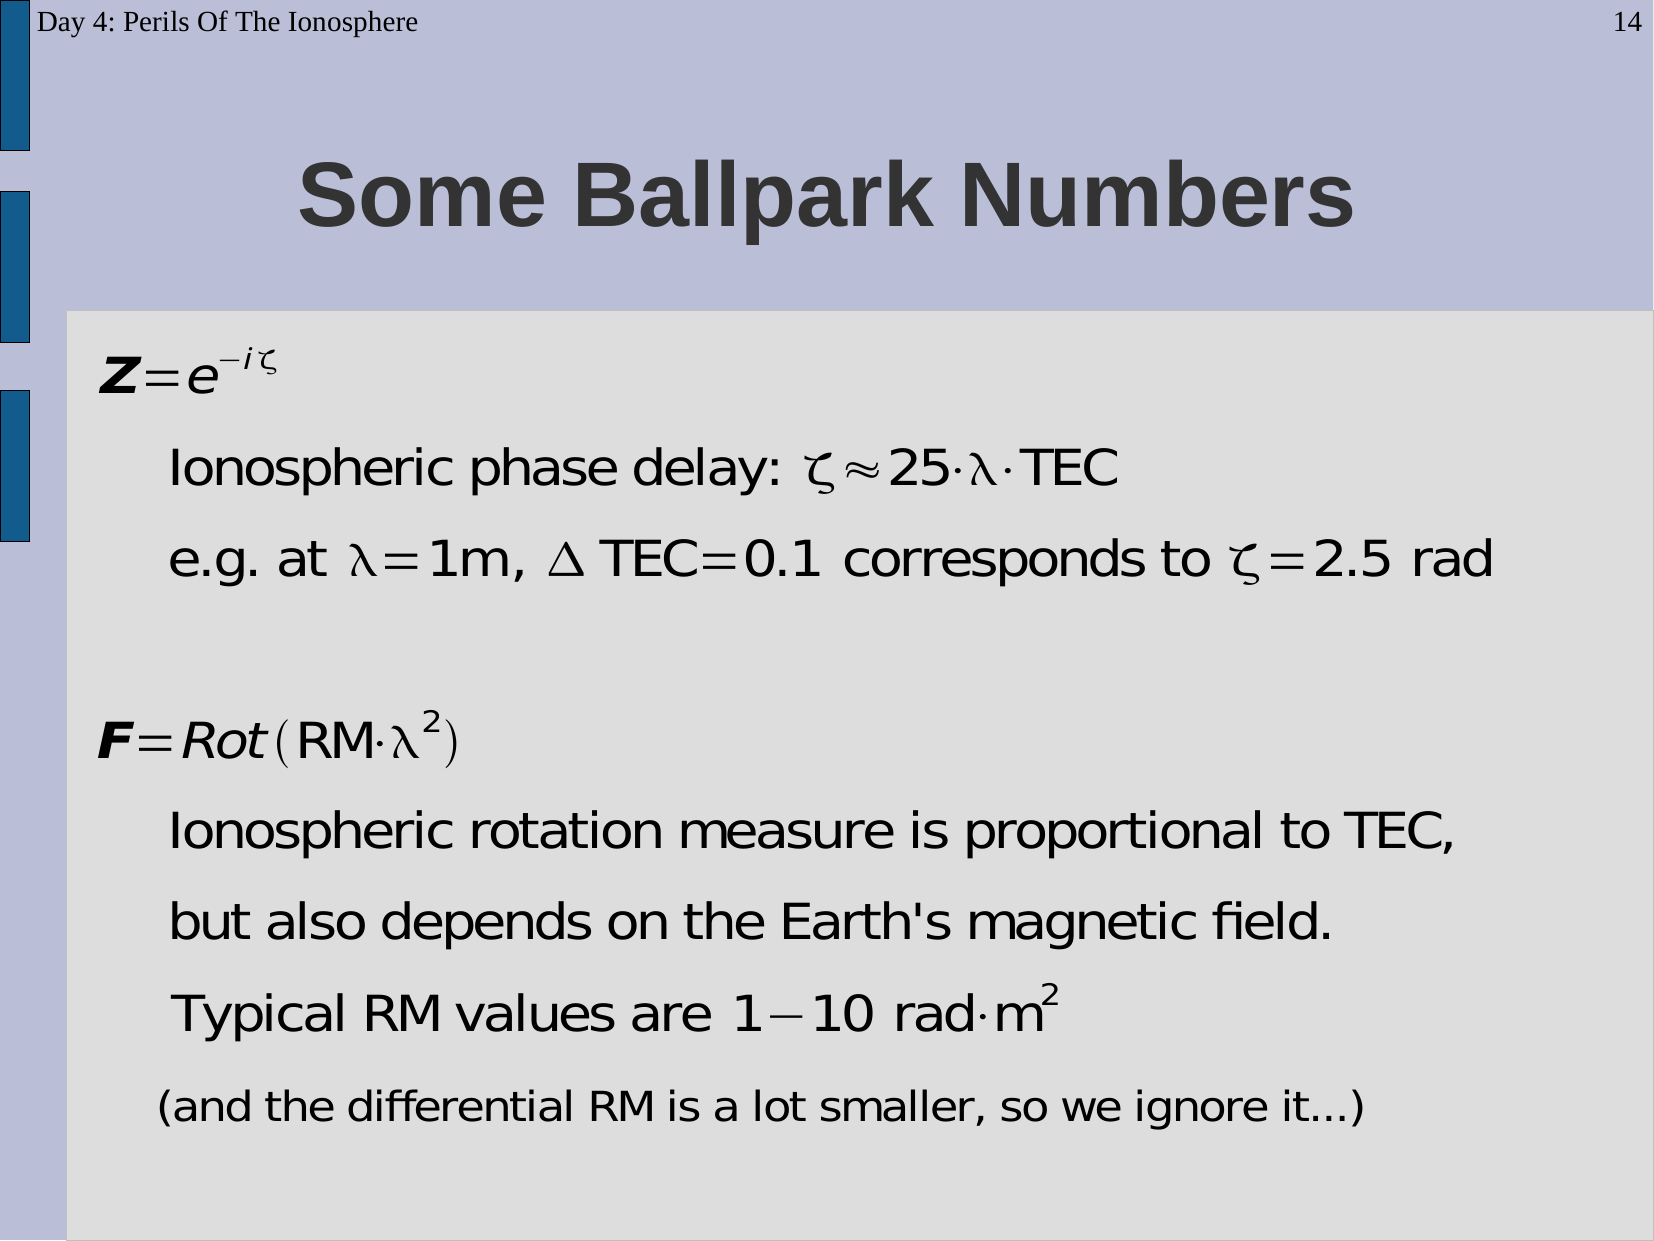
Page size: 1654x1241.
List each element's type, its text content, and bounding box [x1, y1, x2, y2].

chart [88, 324, 1500, 1231]
title Some Ballpark Numbers [121, 91, 1534, 299]
